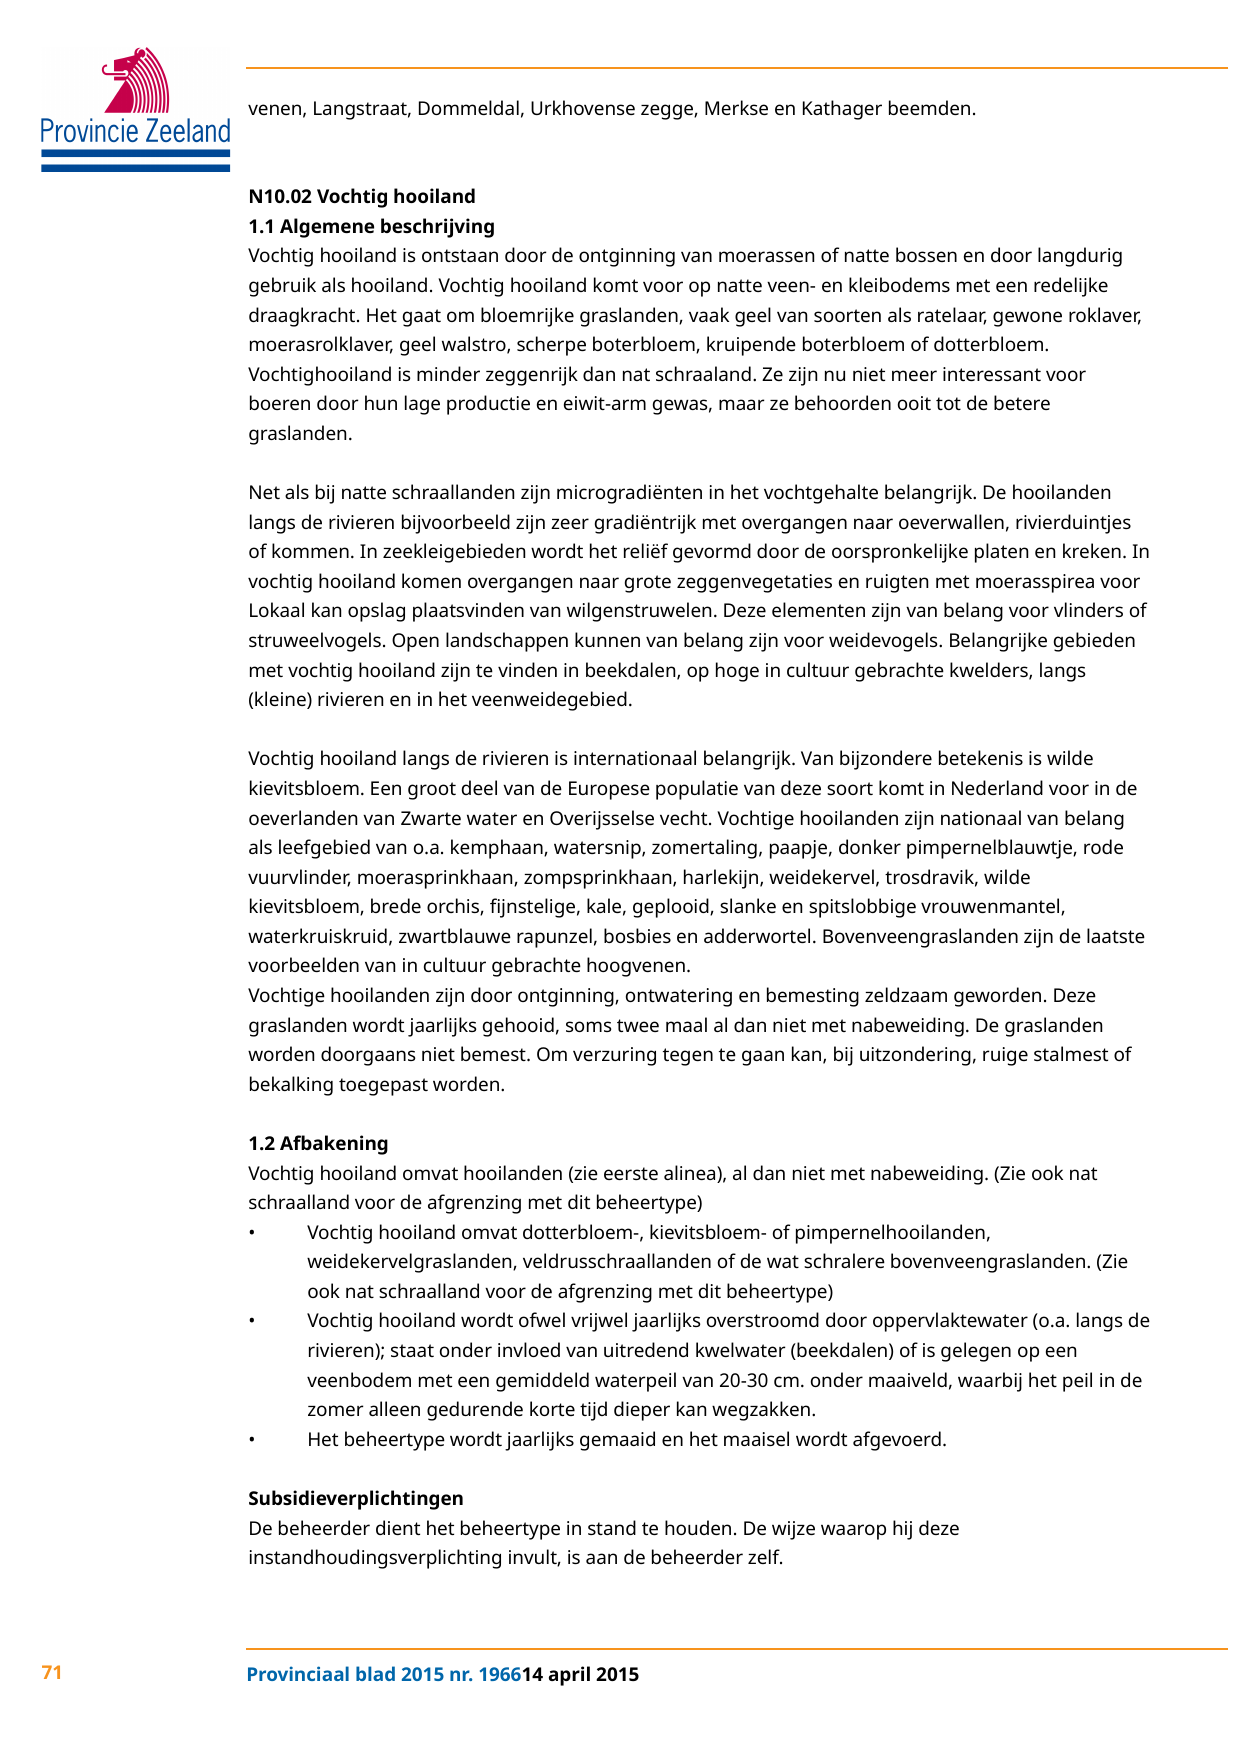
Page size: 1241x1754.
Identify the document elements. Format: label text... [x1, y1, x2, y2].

text Subsidieverplichtingen [248, 1485, 1152, 1511]
text venen, Langstraat, Dommeldal, Urkhovense zegge, Merkse en Kathager beemden. [248, 95, 1152, 121]
text Vochtig hooiland omvat hooilanden (zie eerste alinea), al dan niet met nabeweiding. (Zie ook nat schraalland voor de afgrenzing met dit beheertype) [248, 1160, 1152, 1215]
text Vochtig hooiland is ontstaan door de ontginning van moerassen of natte bossen en door langdurig gebruik als hooiland. Vochtig hooiland komt voor op natte veen- en kleibodems met een redelijke draagkracht. Het gaat om bloemrijke graslanden, vaak geel van soorten als ratelaar, gewone roklaver, moerasrolklaver, geel walstro, scherpe boterbloem, kruipende boterbloem of dotterbloem. Vochtighooiland is minder zeggenrijk dan nat schraaland. Ze zijn nu niet meer interessant voor boeren door hun lage productie en eiwit-arm gewas, maar ze behoorden ooit tot de betere graslanden. [248, 243, 1152, 446]
picture [41, 47, 231, 172]
list Vochtig hooiland wordt ofwel vrijwel jaarlijks overstroomd door oppervlaktewater (o.a. langs de rivieren); staat onder invloed van uitredend kwelwater (beekdalen) of is gelegen op een veenbodem met een gemiddeld waterpeil van 20-30 cm. onder maaiveld, waarbij het peil in de zomer alleen gedurende korte tijd dieper kan wegzakken. [248, 1308, 1152, 1422]
text De beheerder dient het beheertype in stand te houden. De wijze waarop hij deze instandhoudingsverplichting invult, is aan de beheerder zelf. [248, 1515, 1152, 1570]
list Het beheertype wordt jaarlijks gemaaid en het maaisel wordt afgevoerd. [248, 1426, 1152, 1452]
text Vochtig hooiland langs de rivieren is internationaal belangrijk. Van bijzondere betekenis is wilde kievitsbloem. Een groot deel van de Europese populatie van deze soort komt in Nederland voor in de oeverlanden van Zwarte water en Overijsselse vecht. Vochtige hooilanden zijn nationaal van belang als leefgebied van o.a. kemphaan, watersnip, zomertaling, paapje, donker pimpernelblauwtje, rode vuurvlinder, moerasprinkhaan, zompsprinkhaan, harlekijn, weidekervel, trosdravik, wilde kievitsbloem, brede orchis, fijnstelige, kale, geplooid, slanke en spitslobbige vrouwenmantel, waterkruiskruid, zwartblauwe rapunzel, bosbies en adderwortel. Bovenveengraslanden zijn de laatste voorbeelden van in cultuur gebrachte hoogvenen. [248, 746, 1152, 978]
text 1.1 Algemene beschrijving [248, 213, 1152, 239]
text N10.02 Vochtig hooiland [248, 183, 1152, 209]
text Vochtige hooilanden zijn door ontginning, ontwatering en bemesting zeldzaam geworden. Deze graslanden wordt jaarlijks gehooid, soms twee maal al dan niet met nabeweiding. De graslanden worden doorgaans niet bemest. Om verzuring tegen te gaan kan, bij uitzondering, ruige stalmest of bekalking toegepast worden. [248, 982, 1152, 1097]
text Net als bij natte schraallanden zijn microgradiënten in het vochtgehalte belangrijk. De hooilanden langs de rivieren bijvoorbeeld zijn zeer gradiëntrijk met overgangen naar oeverwallen, rivierduintjes of kommen. In zeekleigebieden wordt het reliëf gevormd door de oorspronkelijke platen en kreken. In vochtig hooiland komen overgangen naar grote zeggenvegetaties en ruigten met moerasspirea voor Lokaal kan opslag plaatsvinden van wilgenstruwelen. Deze elementen zijn van belang voor vlinders of struweelvogels. Open landschappen kunnen van belang zijn voor weidevogels. Belangrijke gebieden met vochtig hooiland zijn te vinden in beekdalen, op hoge in cultuur gebrachte kwelders, langs (kleine) rivieren en in het veenweidegebied. [248, 479, 1152, 712]
list Vochtig hooiland omvat dotterbloem-, kievitsbloem- of pimpernelhooilanden, weidekervelgraslanden, veldrusschraallanden of de wat schralere bovenveengraslanden. (Zie ook nat schraalland voor de afgrenzing met dit beheertype) [248, 1219, 1152, 1304]
text 1.2 Afbakening [248, 1130, 1152, 1156]
